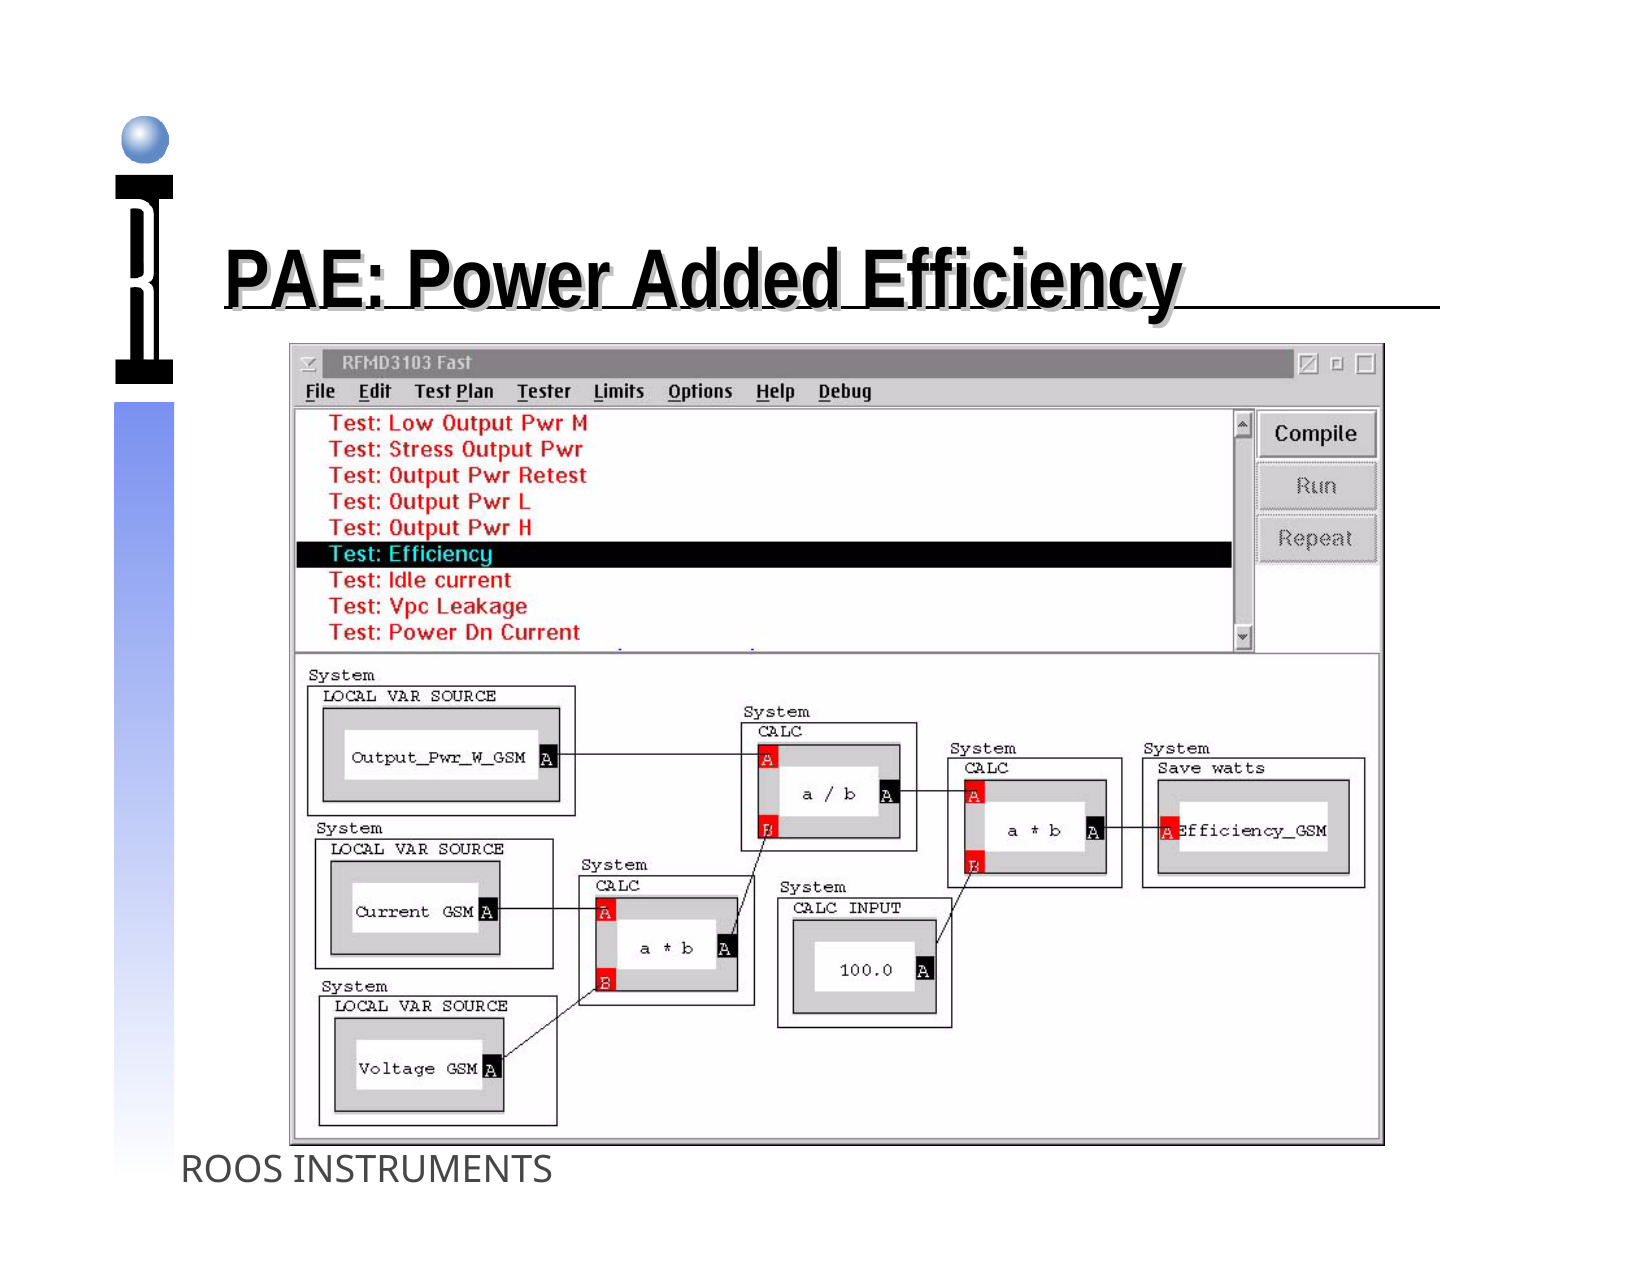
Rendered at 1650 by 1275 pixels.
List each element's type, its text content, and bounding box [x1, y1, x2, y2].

text_box PAE: Power Added Efficiency [224, 142, 1445, 327]
picture [289, 343, 1385, 1147]
